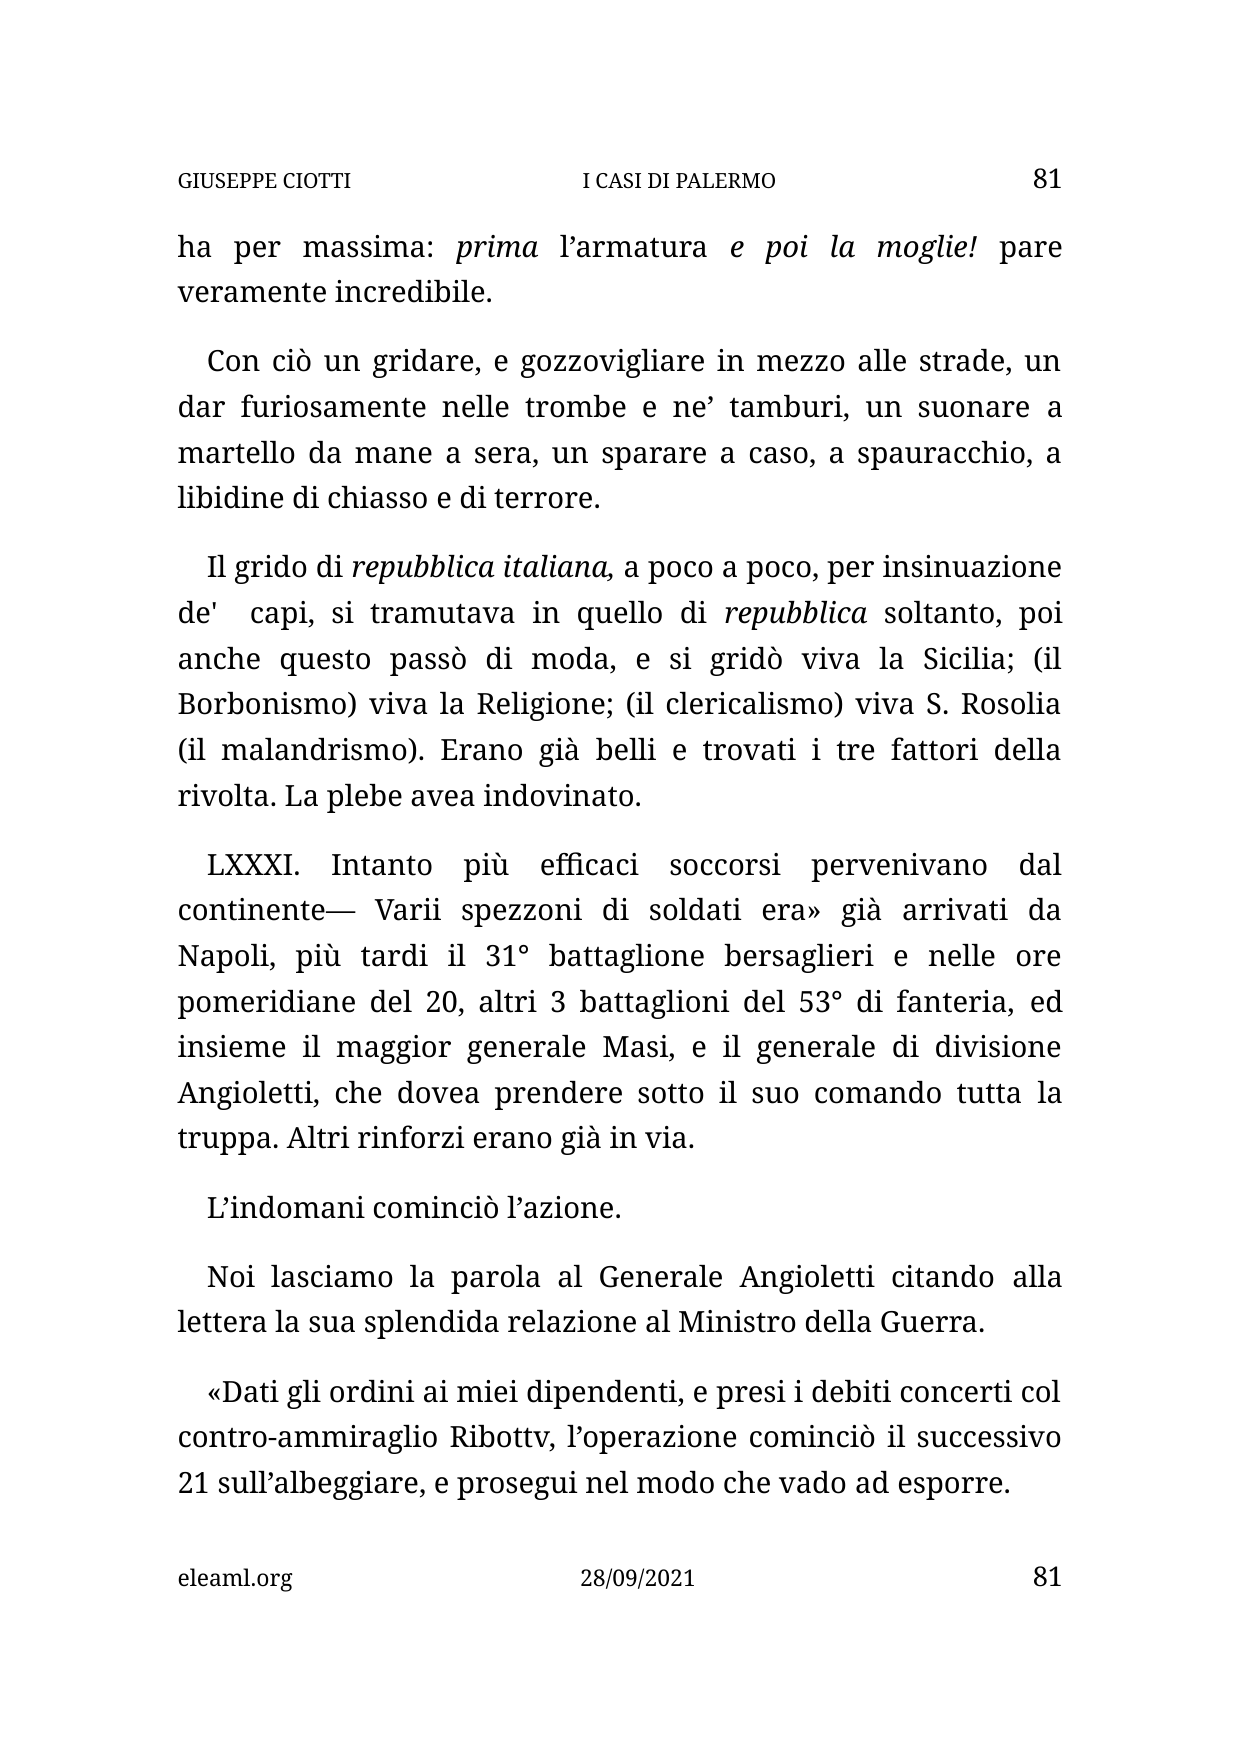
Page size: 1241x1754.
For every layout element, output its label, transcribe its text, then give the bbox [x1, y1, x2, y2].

text Il grido di repubblica italiana, a poco a poco, per insinuazione de' capi, si tramutava in quello di repubblica soltanto, poi anche questo passò di moda, e si gridò viva la Sicilia; (il Borbonismo) viva la Religione; (il clericalismo) viva S. Rosolia (il malandrismo). Erano già belli e trovati i tre fattori della rivolta. La plebe avea indovinato. [177, 547, 1063, 814]
text L’indomani cominciò l’azione. [177, 1187, 1063, 1227]
text «Dati gli ordini ai miei dipendenti, e presi i debiti concerti col contro-ammiraglio Ribottv, l’operazione cominciò il successivo 21 sull’albeggiare, e prosegui nel modo che vado ad esporre. [177, 1371, 1063, 1502]
text Con ciò un gridare, e gozzovigliare in mezzo alle strade, un dar furiosamente nelle trombe e ne’ tamburi, un suonare a martello da mane a sera, un sparare a caso, a spauracchio, a libidine di chiasso e di terrore. [177, 341, 1063, 517]
text Noi lasciamo la parola al Generale Angioletti citando alla lettera la sua splendida relazione al Ministro della Guerra. [177, 1256, 1063, 1341]
text ha per massima: prima l’armatura e poi la moglie! pare veramente incredibile. [177, 226, 1063, 311]
text LXXXI. Intanto più efficaci soccorsi pervenivano dal continente— Varii spezzoni di soldati era» già arrivati da Napoli, più tardi il 31° battaglione bersaglieri e nelle ore pomeridiane del 20, altri 3 battaglioni del 53° di fanteria, ed insieme il maggior generale Masi, e il generale di divisione Angioletti, che dovea prendere sotto il suo comando tutta la truppa. Altri rinforzi erano già in via. [177, 844, 1063, 1157]
